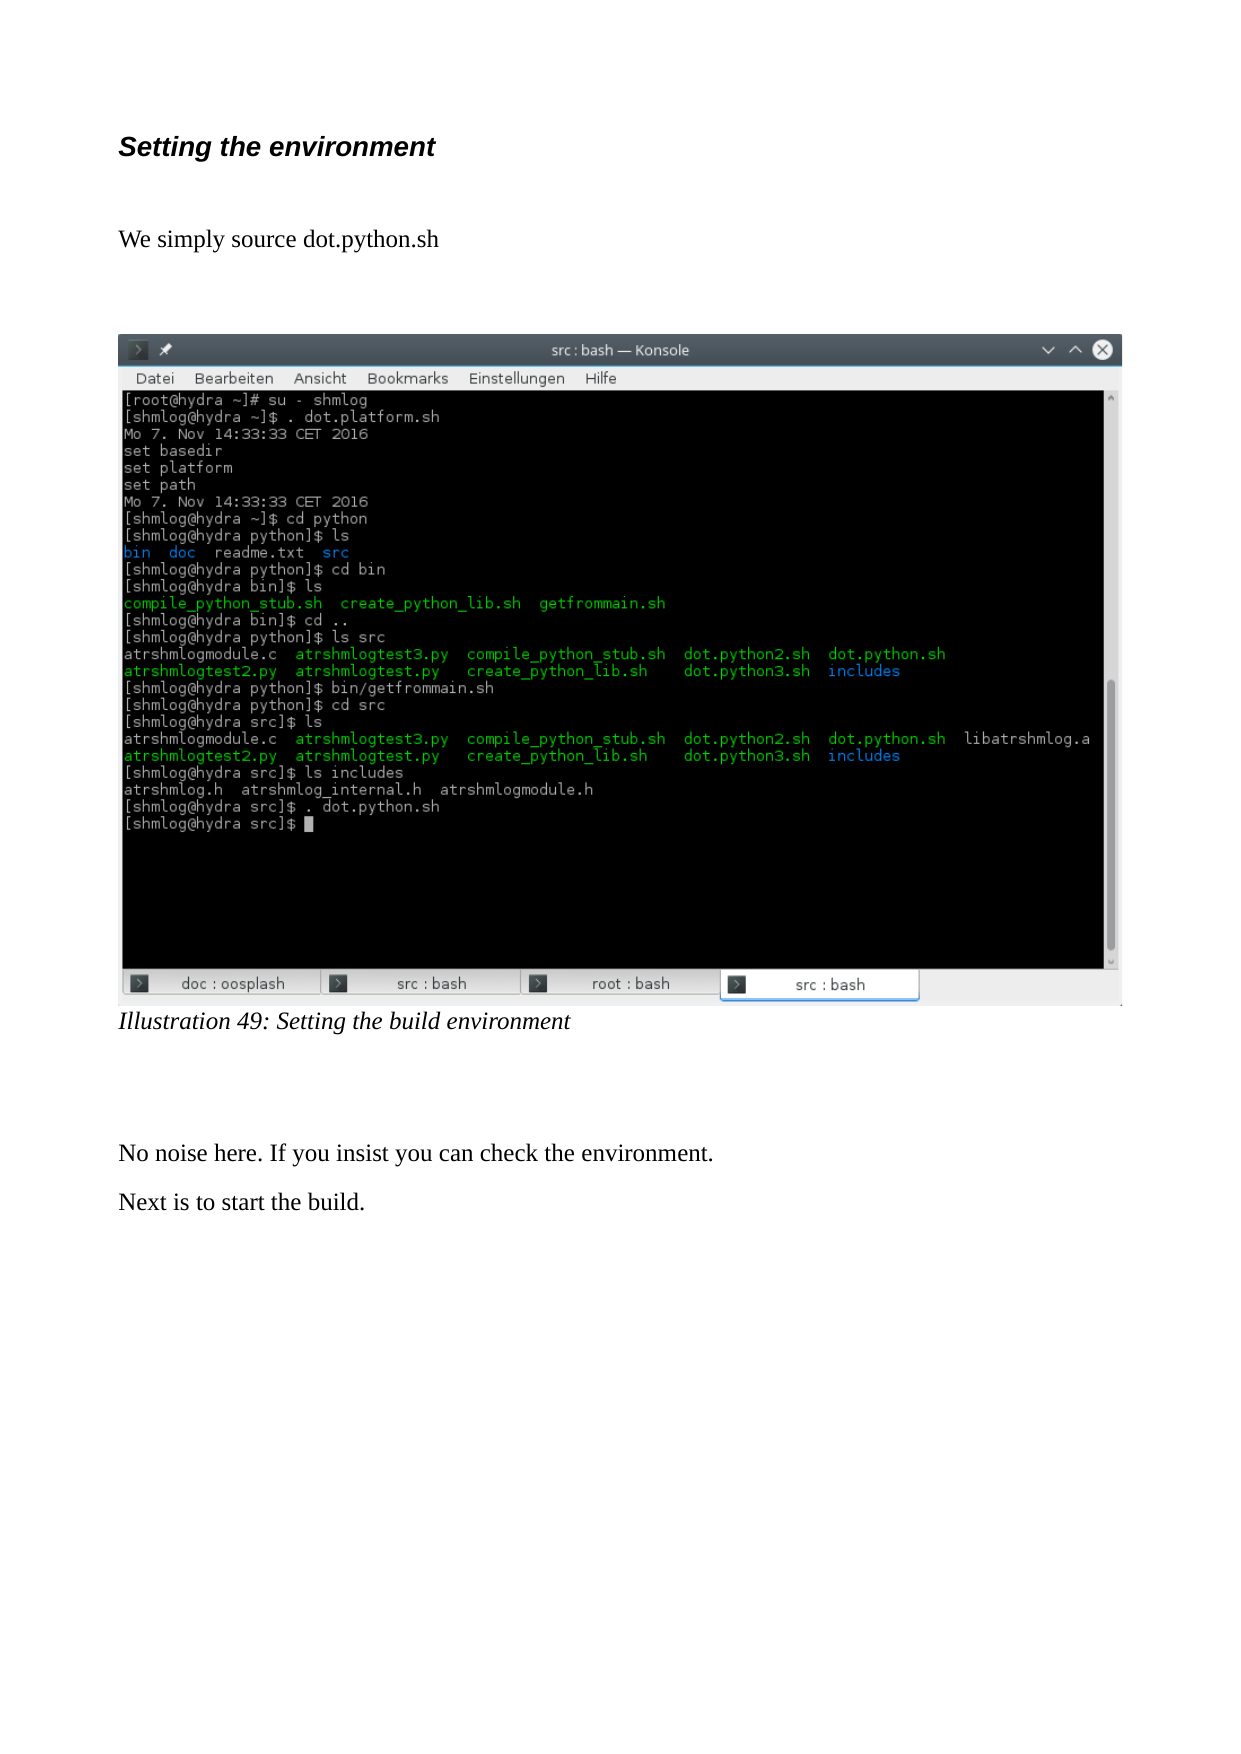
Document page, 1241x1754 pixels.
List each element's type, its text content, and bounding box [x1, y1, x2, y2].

text We simply source dot.python.sh [118, 224, 1122, 253]
text No noise here. If you insist you can check the environment. [118, 1138, 1122, 1167]
text Illustration 49: Setting the build environment [118, 1006, 1122, 1034]
text Next is to start the build. [118, 1187, 1122, 1216]
picture [118, 334, 1123, 1006]
subtitle Setting the environment [118, 131, 1122, 162]
